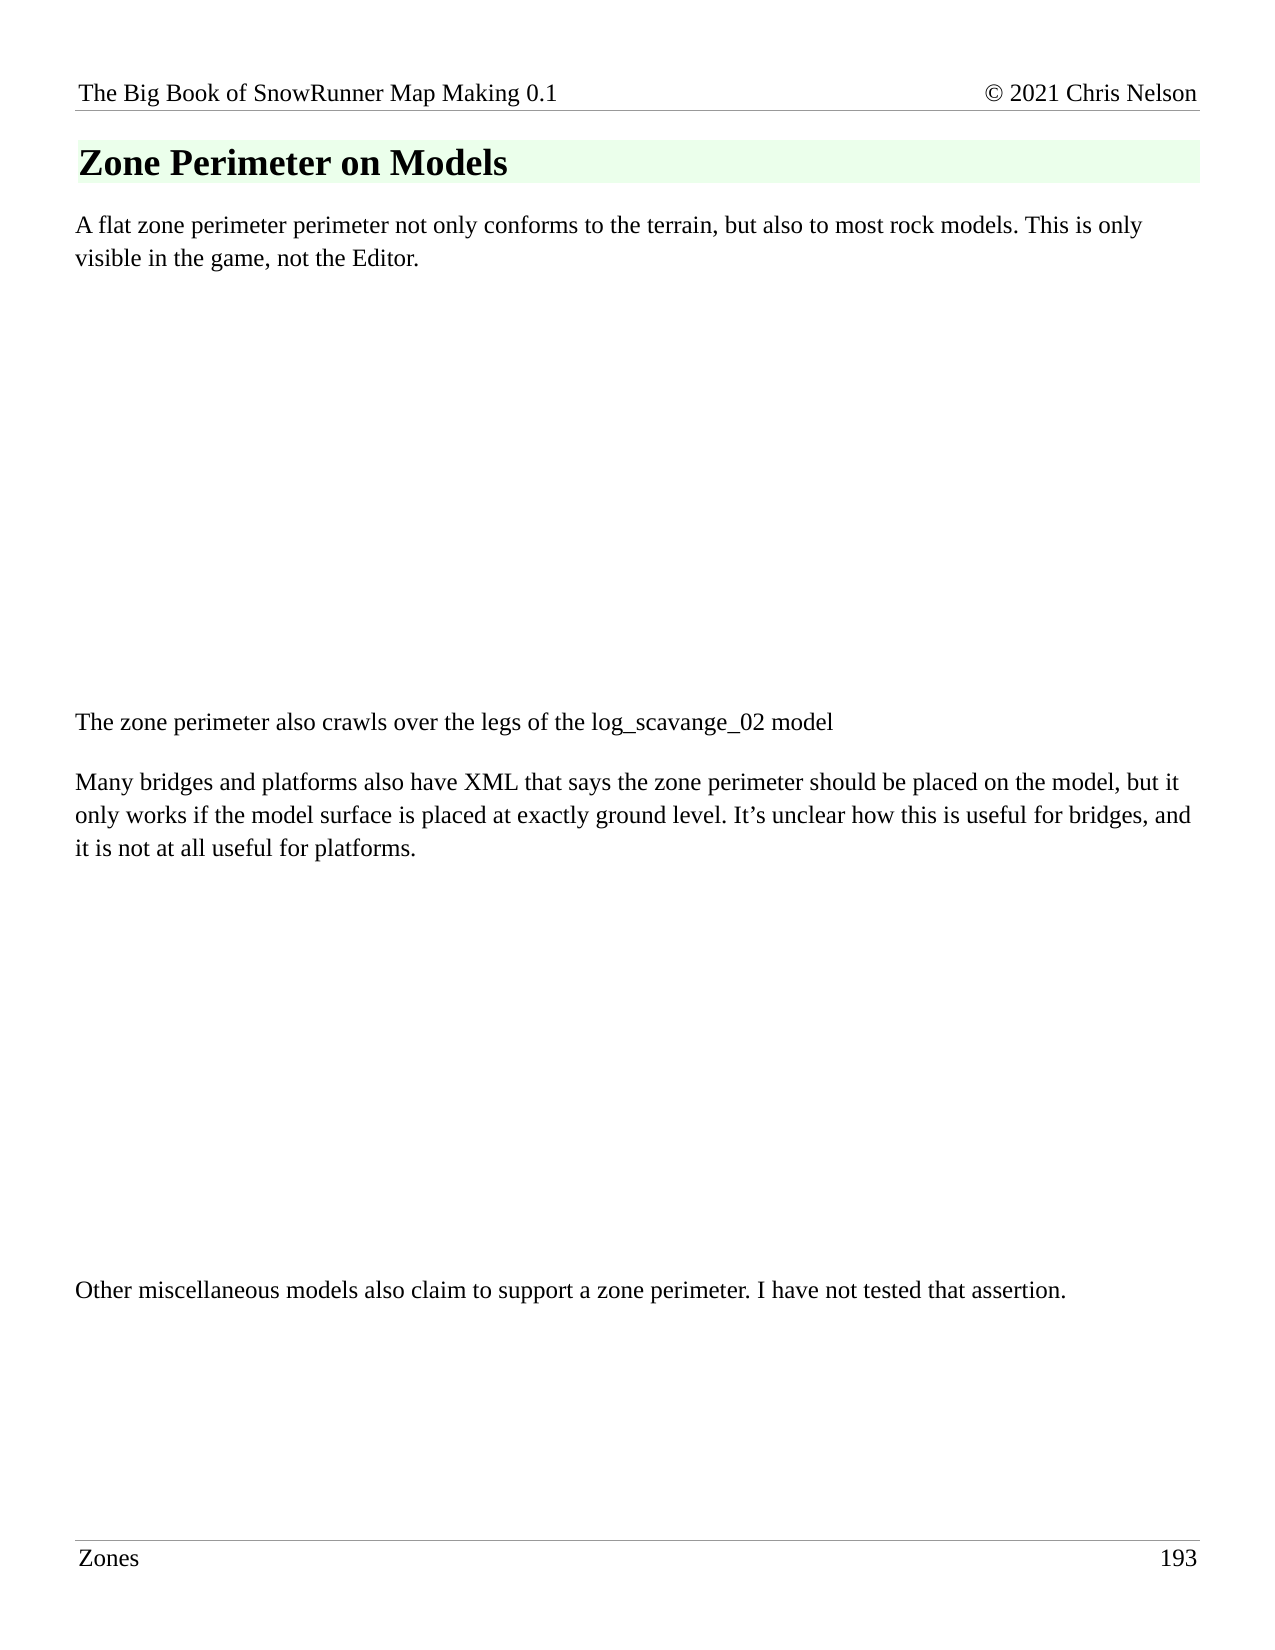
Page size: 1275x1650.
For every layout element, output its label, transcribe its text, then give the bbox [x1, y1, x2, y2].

subtitle Zone Perimeter on Models [78, 140, 1200, 183]
text A flat zone perimeter perimeter not only conforms to the terrain, but also to most rock models. This is only visible in the game, not the Editor. [75, 211, 1200, 272]
text The zone perimeter also crawls over the legs of the log_scavange_02 model [75, 707, 1200, 736]
text Other miscellaneous models also claim to support a zone perimeter. I have not tested that assertion. [75, 1275, 1200, 1303]
text Many bridges and platforms also have XML that says the zone perimeter should be placed on the model, but it only works if the model surface is placed at exactly ground level. It’s unclear how this is useful for bridges, and it is not at all useful for platforms. [75, 767, 1200, 862]
